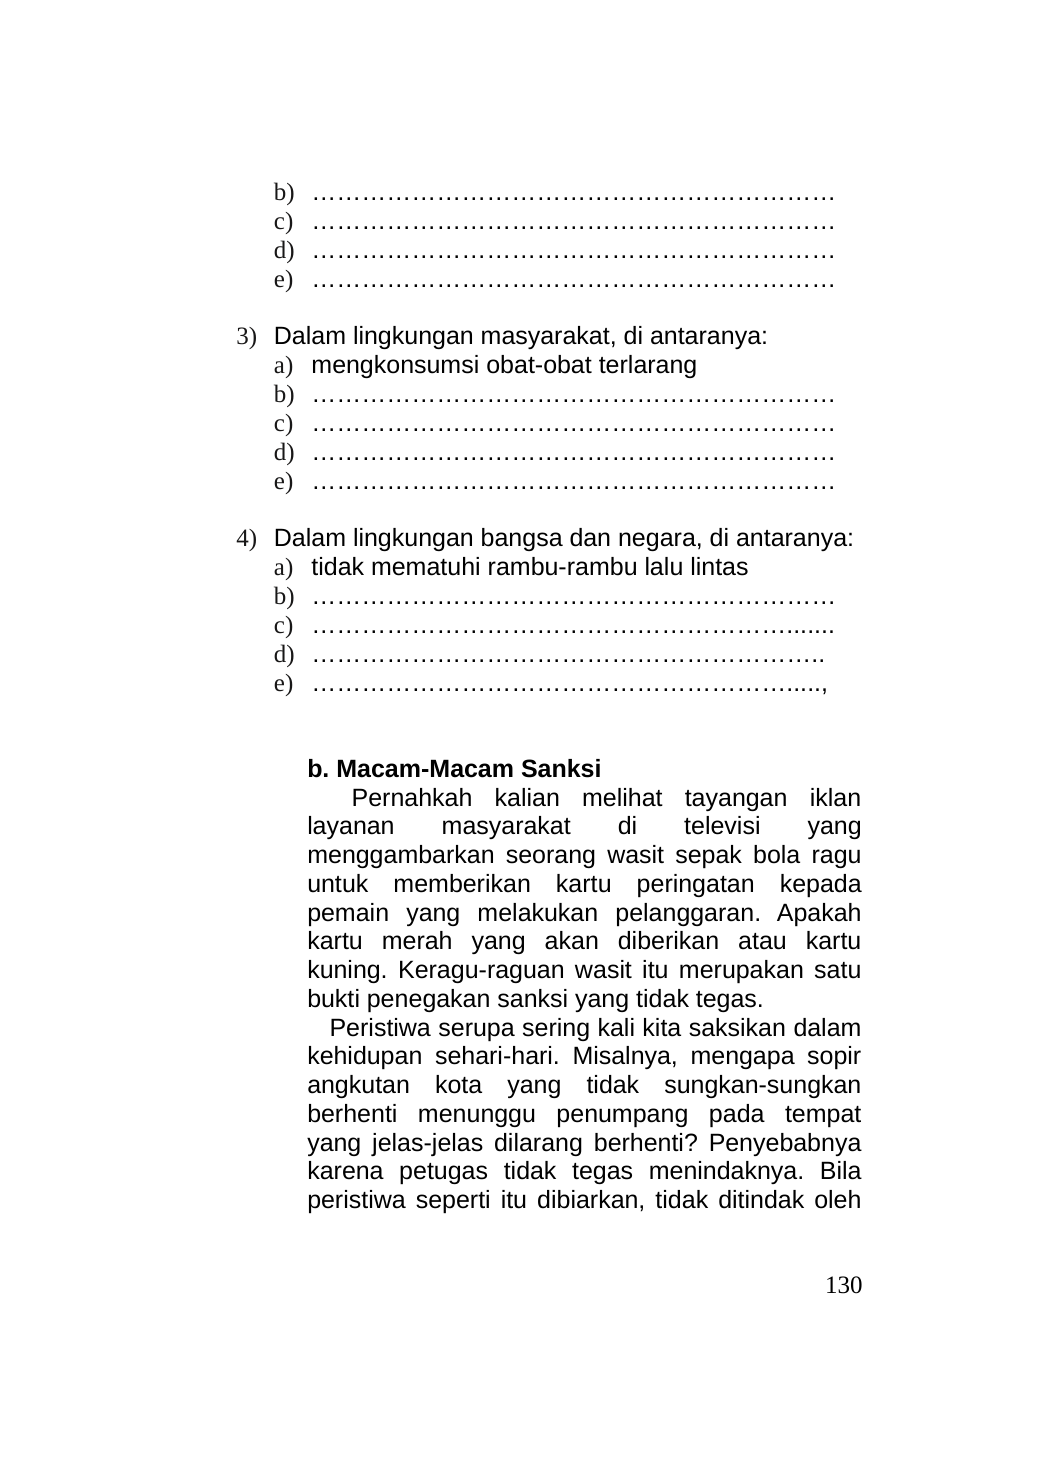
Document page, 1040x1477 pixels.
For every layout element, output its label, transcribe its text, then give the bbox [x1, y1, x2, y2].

list ……………………………………………………… [311, 177, 862, 206]
text b. Macam-Macam Sanksi [307, 754, 862, 783]
list …………………………………………………....., [274, 667, 862, 696]
list ……………………………………………………… [311, 466, 862, 494]
text Peristiwa serupa sering kali kita saksikan dalam kehidupan sehari-hari. Misalnya, mengapa sopir angkutan kota yang tidak sungkan-sungkan berhenti menunggu penumpang pada tempat yang jelas-jelas dilarang berhenti? Penyebabnya karena petugas tidak tegas menindaknya. Bila peristiwa seperti itu dibiarkan, tidak ditindak oleh [307, 1013, 862, 1214]
text Pernahkah kalian melihat tayangan iklan layanan masyarakat di televisi yang menggambarkan seorang wasit sepak bola ragu untuk memberikan kartu peringatan kepada pemain yang melakukan pelanggaran. Apakah kartu merah yang akan diberikan atau kartu kuning. Keragu-raguan wasit itu merupakan satu bukti penegakan sanksi yang tidak tegas. [307, 783, 862, 1013]
list …………………………………………………….. [311, 639, 862, 667]
list tidak mematuhi rambu-rambu lalu lintas [311, 552, 862, 581]
list Dalam lingkungan bangsa dan negara, di antaranya: [274, 523, 862, 552]
list ……………………………………………………… [311, 408, 862, 437]
list ……………………………………………………… [311, 581, 862, 610]
list ……………………………………………………… [311, 264, 862, 293]
list ……………………………………………………… [311, 379, 862, 408]
list ……………………………………………………… [311, 206, 862, 235]
list mengkonsumsi obat-obat terlarang [311, 350, 862, 379]
list ……………………………………………………… [311, 437, 862, 466]
list …………………………………………………....... [311, 610, 862, 639]
list ……………………………………………………… [311, 235, 862, 264]
list Dalam lingkungan masyarakat, di antaranya: [274, 321, 862, 350]
